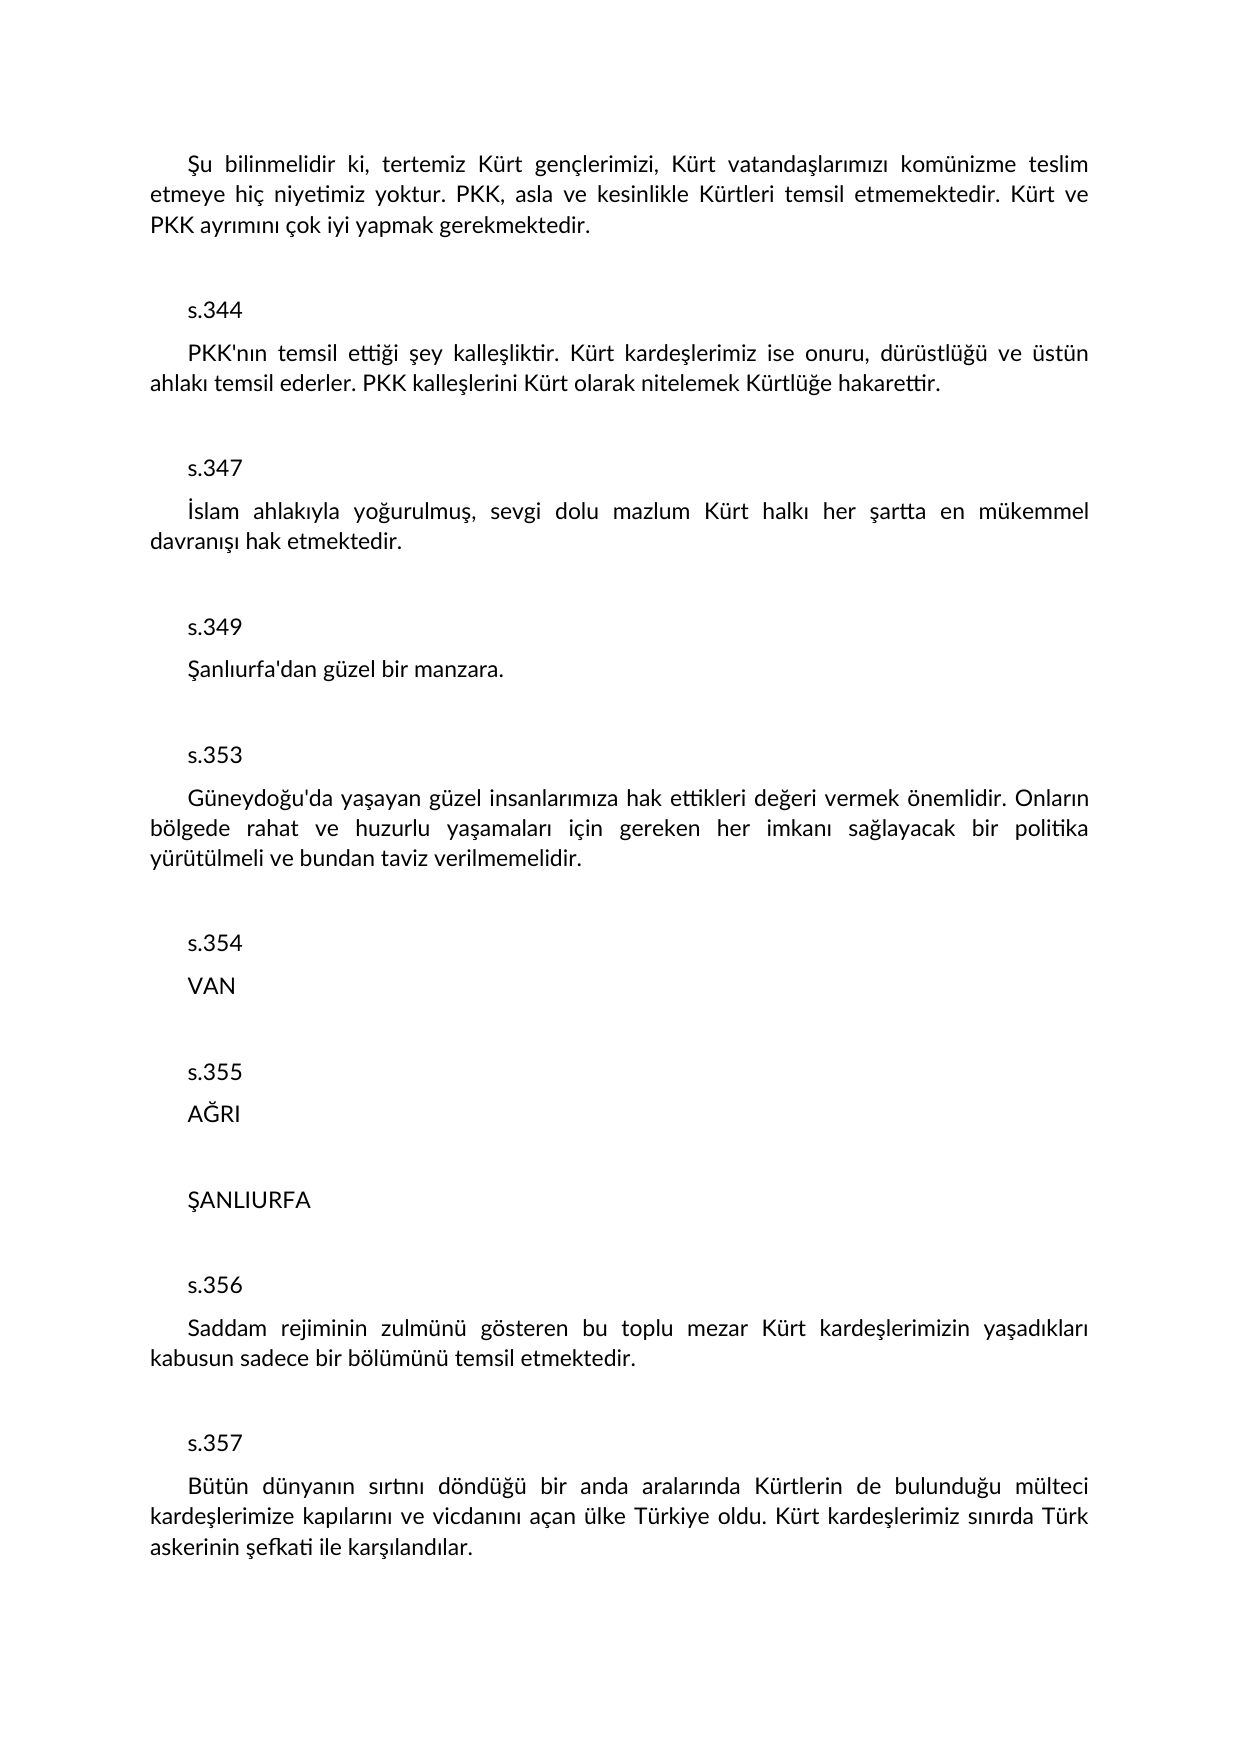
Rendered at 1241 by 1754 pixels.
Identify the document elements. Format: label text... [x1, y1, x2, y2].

text AĞRI [150, 1100, 1090, 1127]
text VAN [150, 972, 1090, 999]
text s.356 [150, 1271, 1090, 1298]
text s.347 [150, 454, 1090, 482]
text s.357 [150, 1429, 1090, 1457]
text s.344 [150, 296, 1090, 323]
text Güneydoğu'da yaşayan güzel insanlarımıza hak ettikleri değeri vermek önemlidir. Onların bölgede rahat ve huzurlu yaşamaları için gereken her imkanı sağlayacak bir politika yürütülmeli ve bundan taviz verilmemelidir. [150, 783, 1090, 871]
text ŞANLIURFA [150, 1185, 1090, 1213]
text Bütün dünyanın sırtını döndüğü bir anda aralarında Kürtlerin de bulunduğu mülteci kardeşlerimize kapılarını ve vicdanını açan ülke Türkiye oldu. Kürt kardeşlerimiz sınırda Türk askerinin şefkati ile karşılandılar. [150, 1472, 1090, 1560]
text s.355 [150, 1057, 1090, 1085]
text Şu bilinmelidir ki, tertemiz Kürt gençlerimizi, Kürt vatandaşlarımızı komünizme teslim etmeye hiç niyetimiz yoktur. PKK, asla ve kesinlikle Kürtleri temsil etmemektedir. Kürt ve PKK ayrımını çok iyi yapmak gerekmektedir. [150, 150, 1090, 238]
text s.349 [150, 612, 1090, 640]
text s.353 [150, 741, 1090, 768]
text s.354 [150, 929, 1090, 957]
text Şanlıurfa'dan güzel bir manzara. [150, 655, 1090, 683]
text Saddam rejiminin zulmünü gösteren bu toplu mezar Kürt kardeşlerimizin yaşadıkları kabusun sadece bir bölümünü temsil etmektedir. [150, 1313, 1090, 1371]
text PKK'nın temsil ettiği şey kalleşliktir. Kürt kardeşlerimiz ise onuru, dürüstlüğü ve üstün ahlakı temsil ederler. PKK kalleşlerini Kürt olarak nitelemek Kürtlüğe hakarettir. [150, 338, 1090, 396]
text İslam ahlakıyla yoğurulmuş, sevgi dolu mazlum Kürt halkı her şartta en mükemmel davranışı hak etmektedir. [150, 497, 1090, 554]
